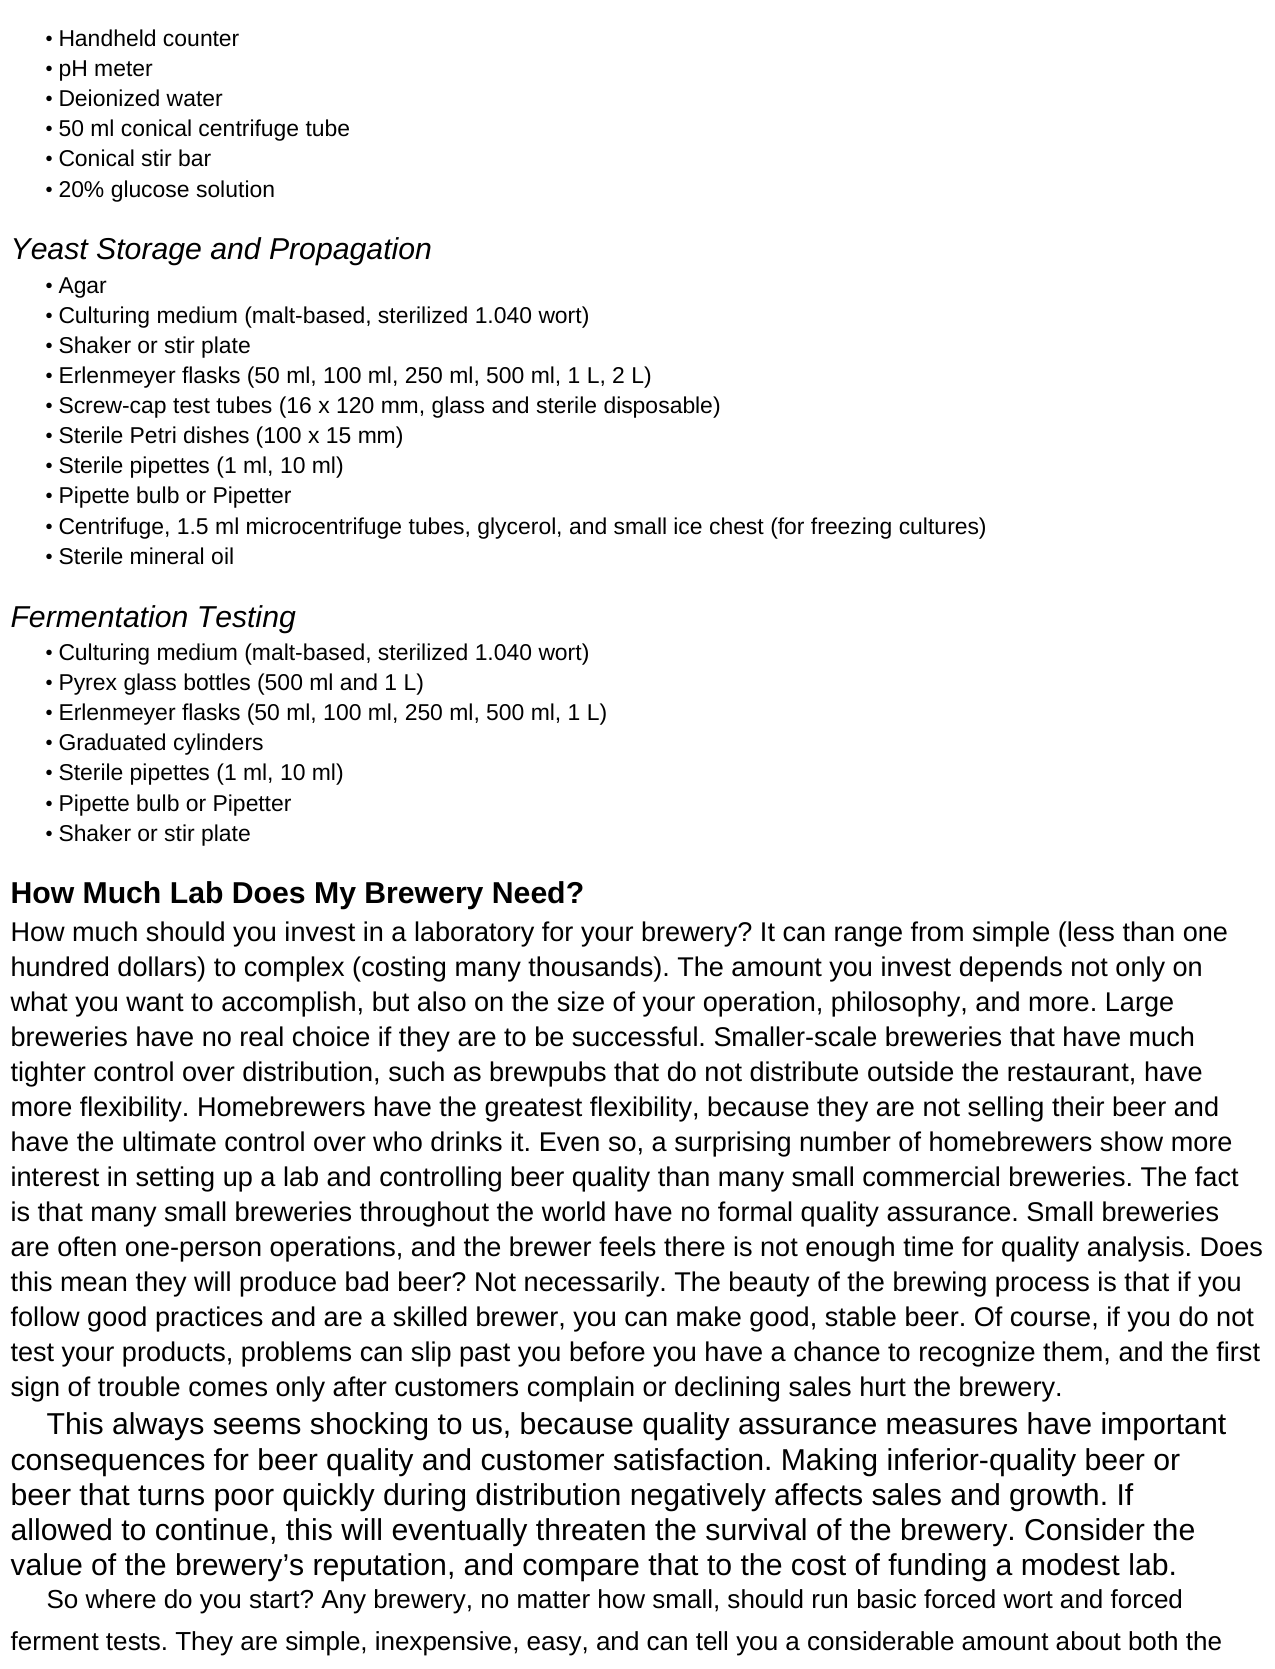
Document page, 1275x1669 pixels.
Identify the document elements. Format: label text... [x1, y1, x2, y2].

list Conical stir bar [45, 145, 1264, 172]
text This always seems shocking to us, because quality assurance measures have important consequences for beer quality and customer satisfaction. Making inferior-quality beer or beer that turns poor quickly during distribution negatively affects sales and growth. If allowed to continue, this will eventually threaten the survival of the brewery. Consider the value of the brewery’s reputation, and compare that to the cost of funding a modest lab. [10, 1406, 1239, 1582]
list Sterile pipettes (1 ml, 10 ml) [45, 759, 1264, 786]
list 50 ml conical centrifuge tube [45, 115, 1264, 142]
list Pipette bulb or Pipetter [45, 789, 1264, 816]
list Culturing medium (malt-based, sterilized 1.040 wort) [45, 639, 1264, 665]
list Graduated cylinders [45, 729, 1264, 756]
list Erlenmeyer flasks (50 ml, 100 ml, 250 ml, 500 ml, 1 L) [45, 699, 1264, 726]
list Deionized water [45, 85, 1264, 112]
list Agar [45, 272, 1264, 298]
list Screw-cap test tubes (16 x 120 mm, glass and sterile disposable) [45, 392, 1264, 419]
list Sterile Petri dishes (100 x 15 mm) [45, 422, 1264, 449]
text How Much Lab Does My Brewery Need? [10, 875, 1264, 909]
list Pyrex glass bottles (500 ml and 1 L) [45, 669, 1264, 696]
text How much should you invest in a laboratory for your brewery? It can range from simple (less than one hundred dollars) to complex (costing many thousands). The amount you invest depends not only on what you want to accomplish, but also on the size of your operation, philosophy, and more. Large breweries have no real choice if they are to be successful. Smaller-scale breweries that have much tighter control over distribution, such as brewpubs that do not distribute outside the restaurant, have more flexibility. Homebrewers have the greatest flexibility, because they are not selling their beer and have the ultimate control over who drinks it. Even so, a surprising number of homebrewers show more interest in setting up a lab and controlling beer quality than many small commercial breweries. The fact is that many small breweries throughout the world have no formal quality assurance. Small breweries are often one-person operations, and the brewer feels there is not enough time for quality analysis. Does this mean they will produce bad beer? Not necessarily. The beauty of the brewing process is that if you follow good practices and are a skilled brewer, you can make good, stable beer. Of course, if you do not test your products, problems can slip past you before you have a chance to recognize them, and the first sign of trouble comes only after customers complain or declining sales hurt the brewery. [10, 916, 1264, 1402]
list Handheld counter [45, 25, 1264, 51]
text Yeast Storage and Propagation [10, 231, 1264, 266]
list Sterile mineral oil [45, 543, 1264, 569]
list Centrifuge, 1.5 ml microcentrifuge tubes, glycerol, and small ice chest (for freezing cultures) [45, 513, 1264, 539]
list Erlenmeyer flasks (50 ml, 100 ml, 250 ml, 500 ml, 1 L, 2 L) [45, 362, 1264, 388]
list Shaker or stir plate [45, 332, 1264, 358]
list 20% glucose solution [45, 176, 1264, 202]
list Pipette bulb or Pipetter [45, 482, 1264, 509]
list Sterile pipettes (1 ml, 10 ml) [45, 452, 1264, 479]
text So where do you start? Any brewery, no matter how small, should run basic forced wort and forced ferment tests. They are simple, inexpensive, easy, and can tell you a considerable amount about both the [10, 1584, 1233, 1656]
text Fermentation Testing [10, 598, 1264, 633]
list Culturing medium (malt-based, sterilized 1.040 wort) [45, 302, 1264, 328]
list Shaker or stir plate [45, 819, 1264, 846]
list pH meter [45, 55, 1264, 82]
